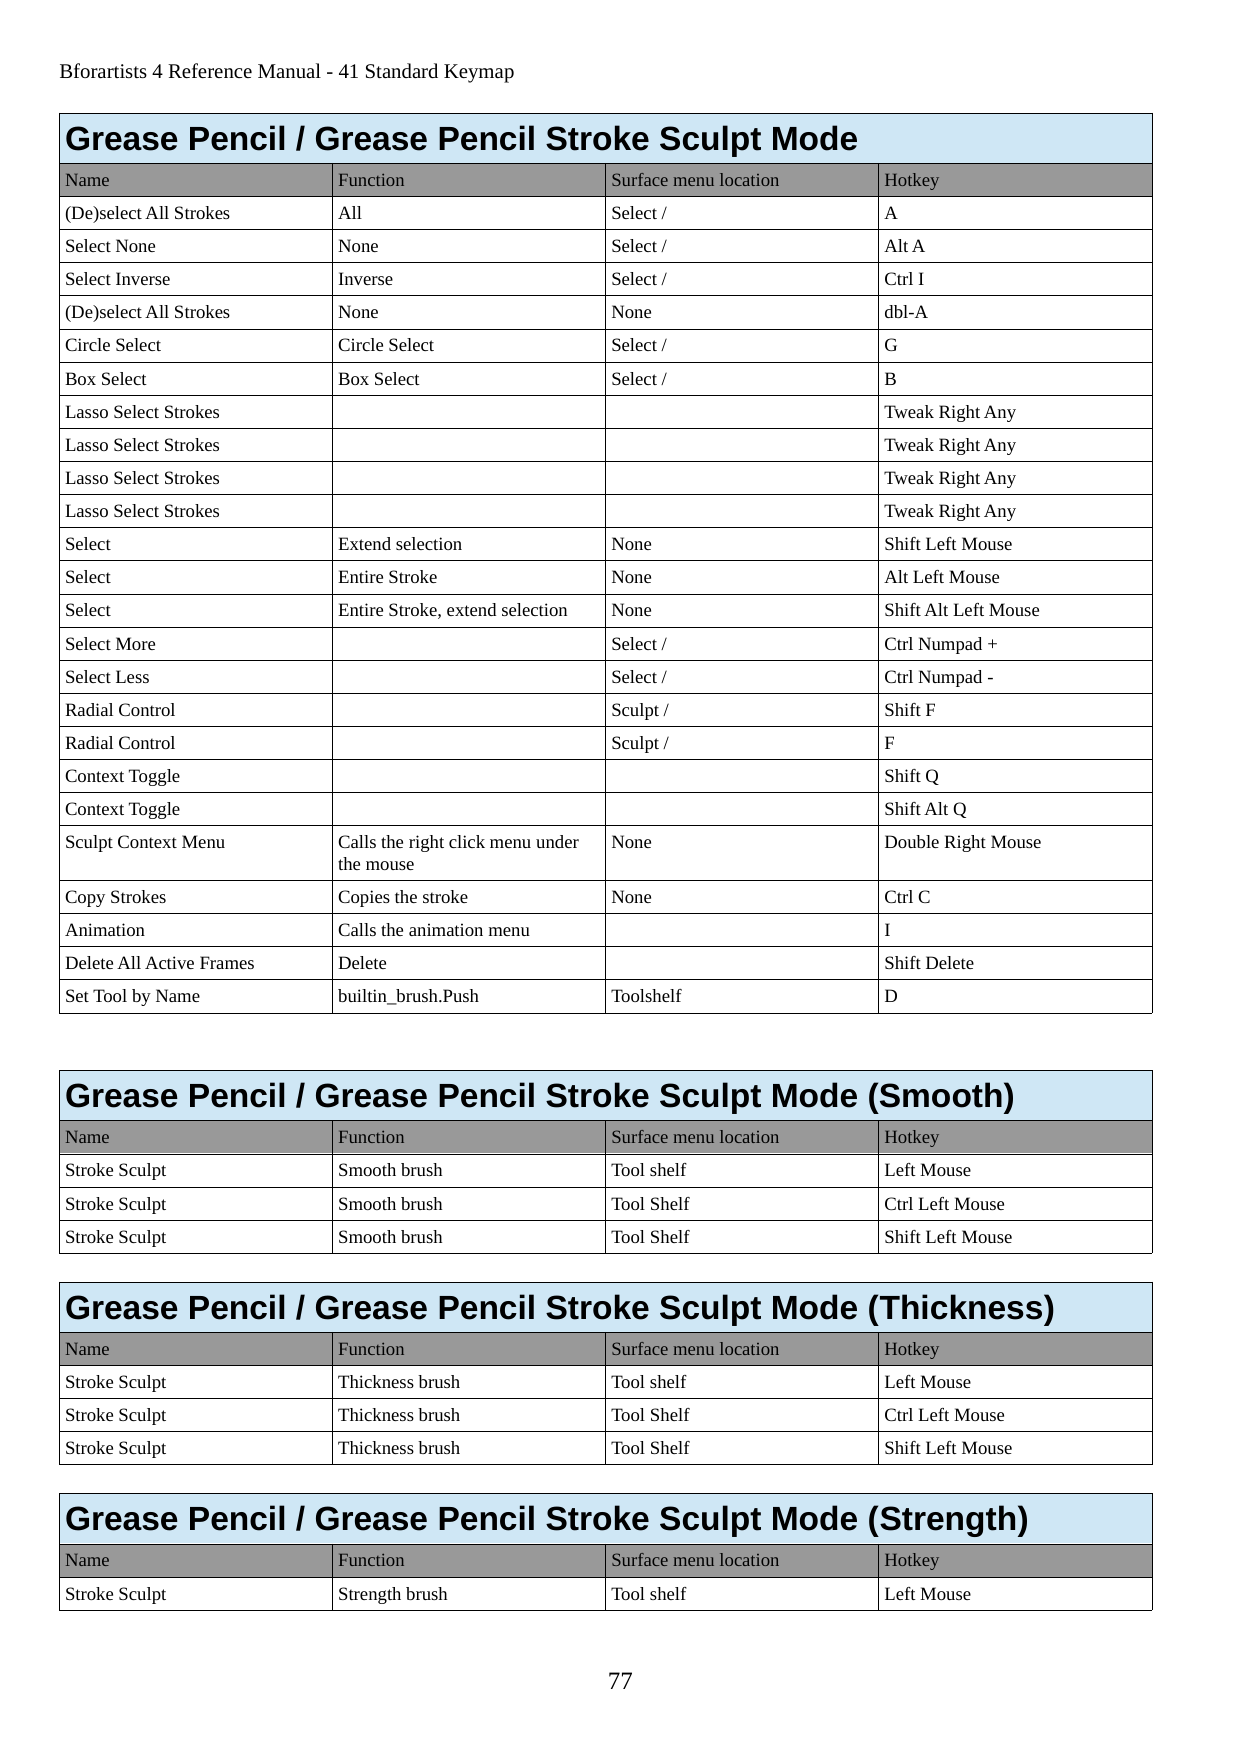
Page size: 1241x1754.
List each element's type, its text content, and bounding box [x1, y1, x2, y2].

table_cell (De)select All Strokes [60, 296, 332, 328]
table_cell Thickness brush [333, 1432, 605, 1464]
table_cell [606, 760, 878, 792]
table_cell [606, 914, 878, 946]
table_cell Thickness brush [333, 1366, 605, 1398]
table_cell Tool Shelf [606, 1432, 878, 1464]
table_cell Lasso Select Strokes [60, 396, 332, 428]
table_cell All [333, 197, 605, 229]
table_cell Function [333, 164, 605, 196]
table_cell Copies the stroke [333, 881, 605, 913]
table_cell Ctrl Numpad + [879, 628, 1152, 660]
table_cell Select / [606, 263, 878, 295]
table_cell (De)select All Strokes [60, 197, 332, 229]
table_cell Surface menu location [606, 164, 878, 196]
table_cell Shift Alt Left Mouse [879, 595, 1152, 627]
table_cell Tweak Right Any [879, 495, 1152, 527]
table_cell Set Tool by Name [60, 980, 332, 1012]
table_cell Tweak Right Any [879, 462, 1152, 494]
table_cell None [606, 595, 878, 627]
table_cell Name [60, 1545, 332, 1577]
table_cell A [879, 197, 1152, 229]
table_cell Tool shelf [606, 1366, 878, 1398]
table_cell [606, 947, 878, 979]
table_cell [333, 793, 605, 825]
table_cell Surface menu location [606, 1121, 878, 1153]
table_cell Left Mouse [879, 1155, 1152, 1187]
table_cell Calls the right click menu under the mouse [333, 826, 605, 880]
table_cell Ctrl I [879, 263, 1152, 295]
table_cell Smooth brush [333, 1155, 605, 1187]
table_cell Shift F [879, 694, 1152, 726]
table_cell Ctrl C [879, 881, 1152, 913]
table_cell Stroke Sculpt [60, 1366, 332, 1398]
table_cell Stroke Sculpt [60, 1188, 332, 1220]
table_cell Tweak Right Any [879, 396, 1152, 428]
table_cell Lasso Select Strokes [60, 495, 332, 527]
table_cell Copy Strokes [60, 881, 332, 913]
table_cell [333, 628, 605, 660]
table_cell Select / [606, 230, 878, 262]
table_cell Shift Alt Q [879, 793, 1152, 825]
table_cell None [333, 296, 605, 328]
table_cell Shift Left Mouse [879, 1221, 1152, 1253]
table_cell Select / [606, 363, 878, 395]
table_cell Circle Select [60, 330, 332, 362]
table_cell [333, 429, 605, 461]
table_cell Animation [60, 914, 332, 946]
table_cell Select [60, 561, 332, 593]
table_cell [333, 727, 605, 759]
table_cell dbl-A [879, 296, 1152, 328]
table_cell Alt Left Mouse [879, 561, 1152, 593]
table_cell I [879, 914, 1152, 946]
table_cell B [879, 363, 1152, 395]
table_cell Thickness brush [333, 1399, 605, 1431]
table_cell Shift Delete [879, 947, 1152, 979]
table_cell Hotkey [879, 164, 1152, 196]
table_cell Left Mouse [879, 1578, 1152, 1610]
table_cell Sculpt / [606, 727, 878, 759]
table_cell Tool Shelf [606, 1188, 878, 1220]
table_cell builtin_brush.Push [333, 980, 605, 1012]
table_cell Context Toggle [60, 793, 332, 825]
table_cell Hotkey [879, 1545, 1152, 1577]
table_cell Extend selection [333, 528, 605, 560]
table_header Grease Pencil / Grease Pencil Stroke Sculpt Mode (Strength) [60, 1494, 1152, 1543]
table_cell [606, 429, 878, 461]
table_cell Function [333, 1545, 605, 1577]
table_cell [333, 661, 605, 693]
table_cell Alt A [879, 230, 1152, 262]
table_cell Strength brush [333, 1578, 605, 1610]
table_cell Hotkey [879, 1121, 1152, 1153]
table_cell Select / [606, 628, 878, 660]
table_cell None [606, 561, 878, 593]
table_cell Delete [333, 947, 605, 979]
table_cell Calls the animation menu [333, 914, 605, 946]
table_cell Tool shelf [606, 1578, 878, 1610]
table_cell G [879, 330, 1152, 362]
table_cell Lasso Select Strokes [60, 462, 332, 494]
table_cell Shift Left Mouse [879, 528, 1152, 560]
table_cell Select Inverse [60, 263, 332, 295]
table_header Grease Pencil / Grease Pencil Stroke Sculpt Mode (Smooth) [60, 1071, 1152, 1120]
table_cell Inverse [333, 263, 605, 295]
table_cell Entire Stroke, extend selection [333, 595, 605, 627]
table_cell Radial Control [60, 727, 332, 759]
table_cell Select / [606, 197, 878, 229]
table_cell Select / [606, 661, 878, 693]
table_header Grease Pencil / Grease Pencil Stroke Sculpt Mode (Thickness) [60, 1283, 1152, 1332]
table_cell Tool Shelf [606, 1221, 878, 1253]
table_cell Select [60, 595, 332, 627]
table_cell Select / [606, 330, 878, 362]
table_cell None [333, 230, 605, 262]
table_cell [606, 462, 878, 494]
table_cell Smooth brush [333, 1188, 605, 1220]
table_cell [606, 793, 878, 825]
table_cell Ctrl Left Mouse [879, 1399, 1152, 1431]
table_cell Surface menu location [606, 1545, 878, 1577]
table_cell None [606, 881, 878, 913]
table_cell Stroke Sculpt [60, 1155, 332, 1187]
table_cell Select More [60, 628, 332, 660]
table_cell Stroke Sculpt [60, 1221, 332, 1253]
table_cell Smooth brush [333, 1221, 605, 1253]
table_cell Lasso Select Strokes [60, 429, 332, 461]
table_cell Circle Select [333, 330, 605, 362]
table_cell Shift Left Mouse [879, 1432, 1152, 1464]
table_cell F [879, 727, 1152, 759]
table_cell Ctrl Numpad - [879, 661, 1152, 693]
table_cell Select Less [60, 661, 332, 693]
table_cell Shift Q [879, 760, 1152, 792]
table_cell None [606, 826, 878, 880]
table_cell Name [60, 164, 332, 196]
table_cell [333, 760, 605, 792]
table_cell Box Select [60, 363, 332, 395]
table_cell [333, 462, 605, 494]
table_cell [606, 495, 878, 527]
table_header Grease Pencil / Grease Pencil Stroke Sculpt Mode [60, 114, 1152, 163]
table_cell Surface menu location [606, 1333, 878, 1365]
table_cell Name [60, 1333, 332, 1365]
table_cell Delete All Active Frames [60, 947, 332, 979]
table_cell Left Mouse [879, 1366, 1152, 1398]
table_cell Select None [60, 230, 332, 262]
table_cell Entire Stroke [333, 561, 605, 593]
table_cell [606, 396, 878, 428]
table_cell Tool Shelf [606, 1399, 878, 1431]
table_cell [333, 495, 605, 527]
table_cell Tool shelf [606, 1155, 878, 1187]
table_cell Context Toggle [60, 760, 332, 792]
table_cell Tweak Right Any [879, 429, 1152, 461]
table_cell Ctrl Left Mouse [879, 1188, 1152, 1220]
table_cell Stroke Sculpt [60, 1432, 332, 1464]
table_cell Function [333, 1333, 605, 1365]
table_cell None [606, 296, 878, 328]
table_cell [333, 396, 605, 428]
table_cell Box Select [333, 363, 605, 395]
table_cell D [879, 980, 1152, 1012]
table_cell Hotkey [879, 1333, 1152, 1365]
table_cell Function [333, 1121, 605, 1153]
table_cell Double Right Mouse [879, 826, 1152, 880]
table_cell Select [60, 528, 332, 560]
table_cell None [606, 528, 878, 560]
table_cell Stroke Sculpt [60, 1578, 332, 1610]
table_cell Toolshelf [606, 980, 878, 1012]
table_cell Sculpt Context Menu [60, 826, 332, 880]
table_cell Sculpt / [606, 694, 878, 726]
table_cell Stroke Sculpt [60, 1399, 332, 1431]
table_cell Radial Control [60, 694, 332, 726]
table_cell [333, 694, 605, 726]
table_cell Name [60, 1121, 332, 1153]
